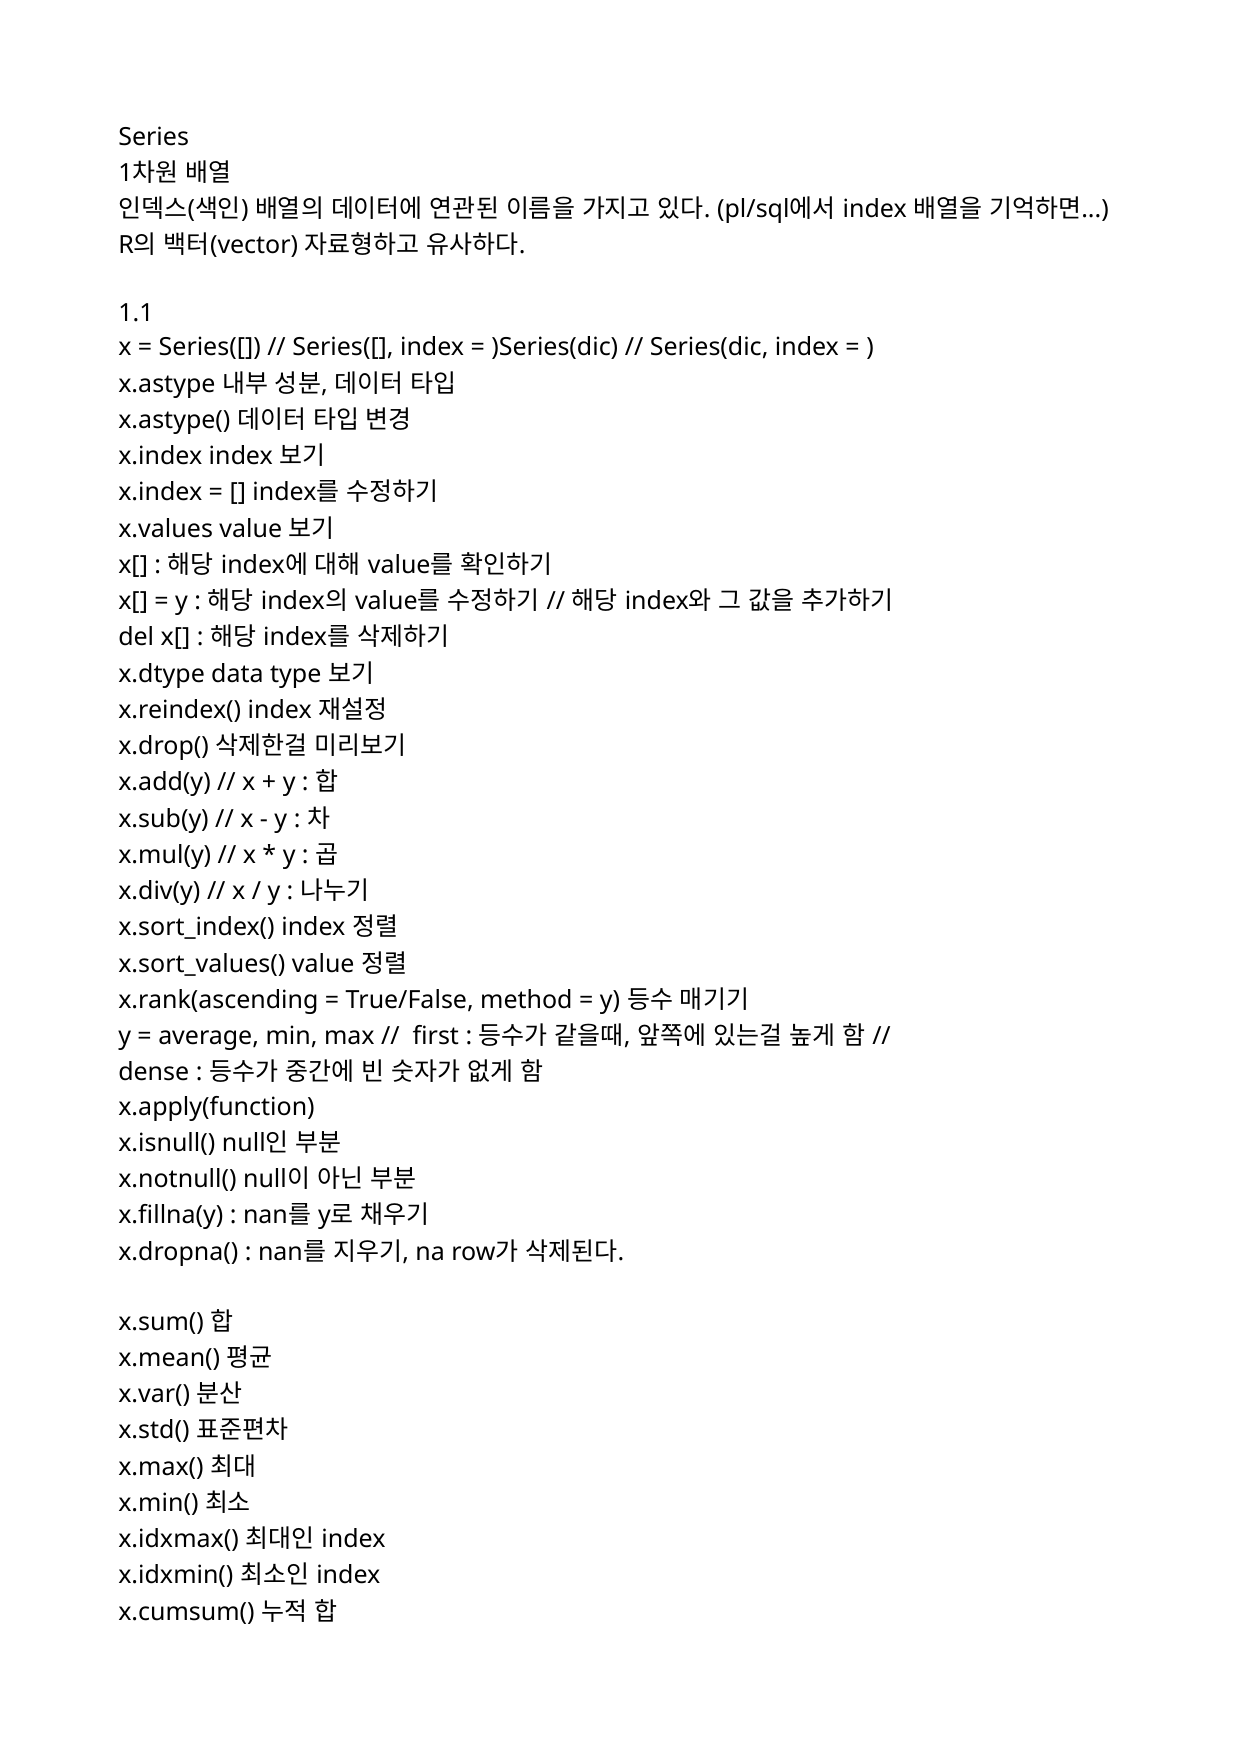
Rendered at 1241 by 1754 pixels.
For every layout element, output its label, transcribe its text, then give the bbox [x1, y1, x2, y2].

text x.drop() 삭제한걸 미리보기 [118, 726, 1122, 762]
text x.index index 보기 [118, 436, 1122, 472]
text x.min() 최소 [118, 1482, 1122, 1519]
text x.idxmin() 최소인 index [118, 1555, 1122, 1591]
text x.mul(y) // x * y : 곱 [118, 834, 1122, 871]
text x.fillna(y) : nan를 y로 채우기 [118, 1195, 1122, 1231]
text x.std() 표준편차 [118, 1410, 1122, 1446]
text x.rank(ascending = True/False, method = y) 등수 매기기 [118, 979, 1122, 1016]
text x.dropna() : nan를 지우기, na row가 삭제된다. [118, 1231, 1122, 1267]
text x.reindex() index 재설정 [118, 689, 1122, 726]
text 1차원 배열 [118, 152, 1122, 188]
text x.max() 최대 [118, 1446, 1122, 1482]
text 인덱스(색인) 배열의 데이터에 연관된 이름을 가지고 있다. (pl/sql에서 index 배열을 기억하면...) [118, 188, 1122, 225]
text x.values value 보기 [118, 508, 1122, 544]
text x.sum() 합 [118, 1301, 1122, 1337]
text 1.1 [118, 295, 1122, 329]
text x.notnull() null이 아닌 부분 [118, 1158, 1122, 1195]
text x.astype() 데이터 타입 변경 [118, 399, 1122, 436]
text del x[] : 해당 index를 삭제하기 [118, 617, 1122, 653]
text dense : 등수가 중간에 빈 숫자가 없게 함 [118, 1052, 1122, 1088]
text x.sort_index() index 정렬 [118, 907, 1122, 943]
text x.sub(y) // x - y : 차 [118, 798, 1122, 834]
text x.sort_values() value 정렬 [118, 943, 1122, 979]
text x = Series([]) // Series([], index = )Series(dic) // Series(dic, index = ) [118, 329, 1122, 363]
text Series [118, 118, 1122, 152]
text x.idxmax() 최대인 index [118, 1519, 1122, 1555]
text x.add(y) // x + y : 합 [118, 762, 1122, 798]
text x.var() 분산 [118, 1374, 1122, 1410]
text x.isnull() null인 부분 [118, 1122, 1122, 1158]
text x.astype 내부 성분, 데이터 타입 [118, 363, 1122, 399]
text x.apply(function) [118, 1088, 1122, 1122]
text x[] : 해당 index에 대해 value를 확인하기 [118, 544, 1122, 581]
text x.cumsum() 누적 합 [118, 1591, 1122, 1627]
text x.div(y) // x / y : 나누기 [118, 871, 1122, 907]
text x.index = [] index를 수정하기 [118, 472, 1122, 508]
text y = average, min, max // first : 등수가 같을때, 앞쪽에 있는걸 높게 함 // [118, 1016, 1122, 1052]
text x[] = y : 해당 index의 value를 수정하기 // 해당 index와 그 값을 추가하기 [118, 581, 1122, 617]
text x.dtype data type 보기 [118, 653, 1122, 689]
text R의 백터(vector) 자료형하고 유사하다. [118, 225, 1122, 261]
text x.mean() 평균 [118, 1337, 1122, 1374]
